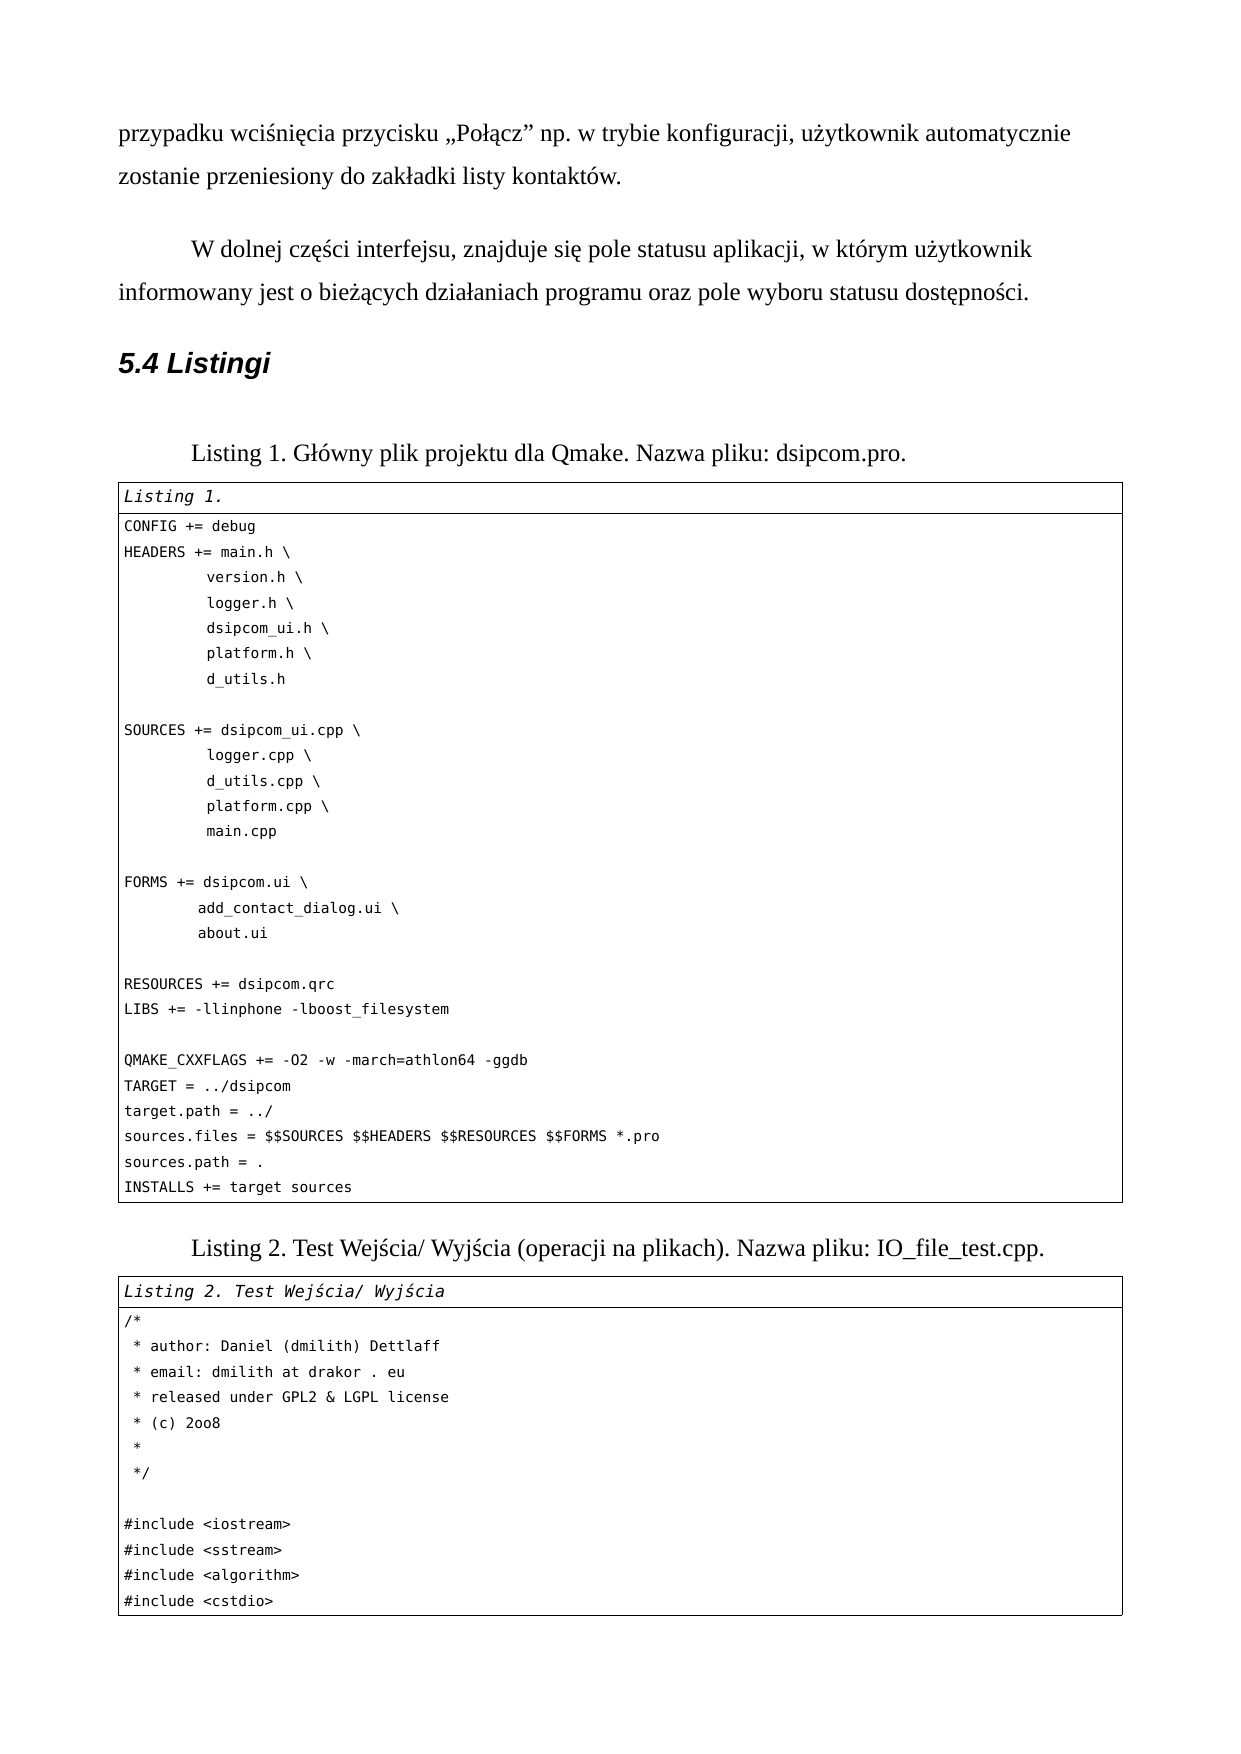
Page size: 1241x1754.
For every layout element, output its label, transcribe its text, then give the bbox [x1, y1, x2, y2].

subtitle 5.4 Listingi [118, 346, 1122, 379]
table_cell CONFIG += debug HEADERS += main.h \ version.h \ logger.h \ dsipcom_ui.h \ platform.h \ d_utils.h SOURCES += dsipcom_ui.cpp \ logger.cpp \ d_utils.cpp \ platform.cpp \ main.cpp FORMS += dsipcom.ui \ add_contact_dialog.ui \ about.ui RESOURCES += dsipcom.qrc LIBS += -llinphone -lboost_filesystem QMAKE_CXXFLAGS += -O2 -w -march=athlon64 -ggdb TARGET = ../dsipcom target.path = ../ sources.files = $$SOURCES $$HEADERS $$RESOURCES $$FORMS *.pro sources.path = . INSTALLS += target sources [119, 514, 1122, 1202]
text W dolnej części interfejsu, znajduje się pole statusu aplikacji, w którym użytkownik informowany jest o bieżących działaniach programu oraz pole wyboru statusu dostępności. [118, 234, 1122, 306]
table_cell /* * author: Daniel (dmilith) Dettlaff * email: dmilith at drakor . eu * released under GPL2 & LGPL license * (c) 2oo8 * */ #include <iostream> #include <sstream> #include <algorithm> #include <cstdio> [119, 1308, 1122, 1615]
text Listing 2. Test Wejścia/ Wyjścia (operacji na plikach). Nazwa pliku: IO_file_test.cpp. [118, 1233, 1122, 1262]
text Listing 1. Główny plik projektu dla Qmake. Nazwa pliku: dsipcom.pro. [118, 438, 1122, 467]
text przypadku wciśnięcia przycisku „Połącz” np. w trybie konfiguracji, użytkownik automatycznie zostanie przeniesiony do zakładki listy kontaktów. [118, 118, 1122, 190]
table_header Listing 2. Test Wejścia/ Wyjścia [119, 1277, 1122, 1307]
table_header Listing 1. [119, 483, 1122, 512]
